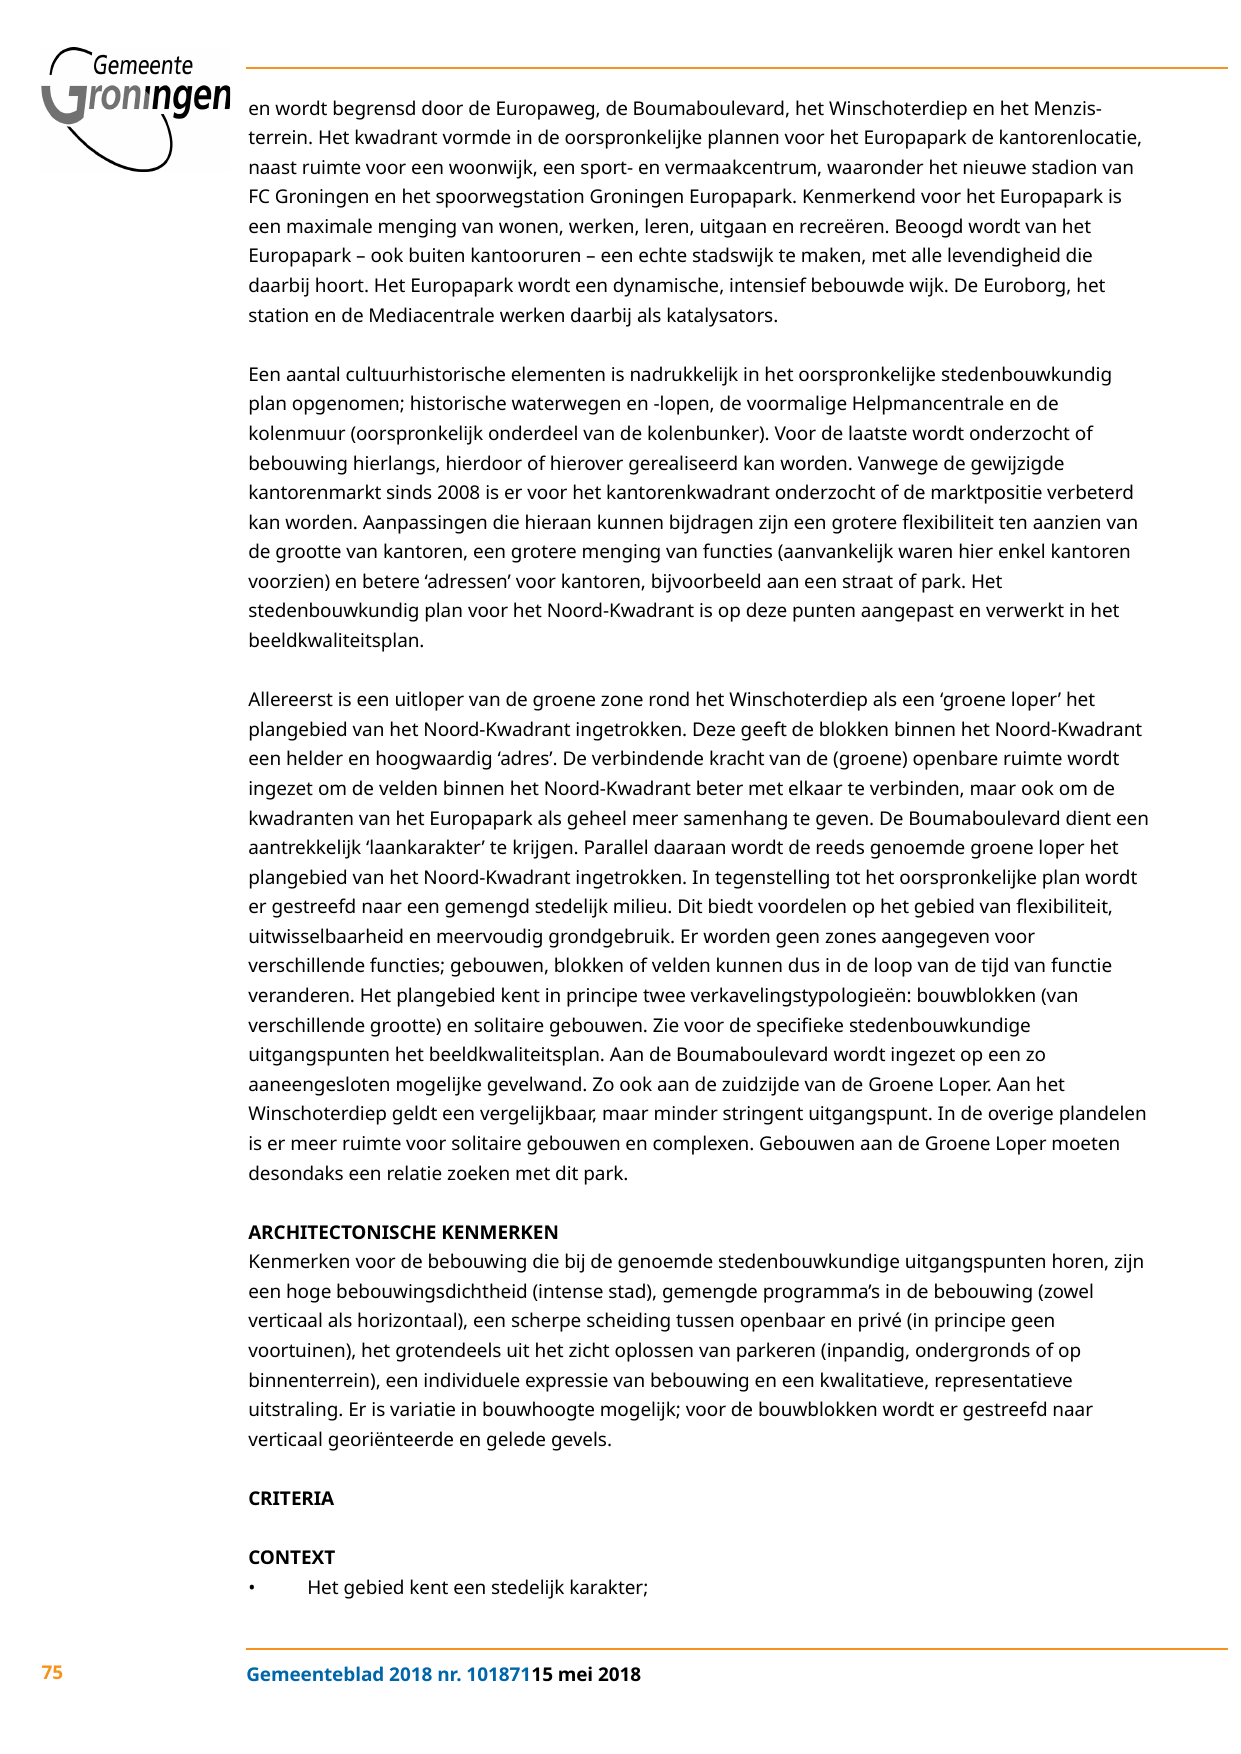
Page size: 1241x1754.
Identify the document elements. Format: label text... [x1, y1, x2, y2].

text CONTEXT [248, 1544, 1152, 1570]
text Allereerst is een uitloper van de groene zone rond het Winschoterdiep als een ‘groene loper’ het plangebied van het Noord-Kwadrant ingetrokken. Deze geeft de blokken binnen het Noord-Kwadrant een helder en hoogwaardig ‘adres’. De verbindende kracht van de (groene) openbare ruimte wordt ingezet om de velden binnen het Noord-Kwadrant beter met elkaar te verbinden, maar ook om de kwadranten van het Europapark als geheel meer samenhang te geven. De Boumaboulevard dient een aantrekkelijk ‘laankarakter’ te krijgen. Parallel daaraan wordt de reeds genoemde groene loper het plangebied van het Noord-Kwadrant ingetrokken. In tegenstelling tot het oorspronkelijke plan wordt er gestreefd naar een gemengd stedelijk milieu. Dit biedt voordelen op het gebied van flexibiliteit, uitwisselbaarheid en meervoudig grondgebruik. Er worden geen zones aangegeven voor verschillende functies; gebouwen, blokken of velden kunnen dus in de loop van de tijd van functie veranderen. Het plangebied kent in principe twee verkavelingstypologieën: bouwblokken (van verschillende grootte) en solitaire gebouwen. Zie voor de specifieke stedenbouwkundige uitgangspunten het beeldkwaliteitsplan. Aan de Boumaboulevard wordt ingezet op een zo aaneengesloten mogelijke gevelwand. Zo ook aan de zuidzijde van de Groene Loper. Aan het Winschoterdiep geldt een vergelijkbaar, maar minder stringent uitgangspunt. In de overige plandelen is er meer ruimte voor solitaire gebouwen en complexen. Gebouwen aan de Groene Loper moeten desondaks een relatie zoeken met dit park. [248, 686, 1152, 1186]
picture [41, 47, 231, 172]
text ARCHITECTONISCHE KENMERKEN [248, 1219, 1152, 1245]
text Een aantal cultuurhistorische elementen is nadrukkelijk in het oorspronkelijke stedenbouwkundig plan opgenomen; historische waterwegen en -lopen, de voormalige Helpmancentrale en de kolenmuur (oorspronkelijk onderdeel van de kolenbunker). Voor de laatste wordt onderzocht of bebouwing hierlangs, hierdoor of hierover gerealiseerd kan worden. Vanwege de gewijzigde kantorenmarkt sinds 2008 is er voor het kantorenkwadrant onderzocht of de marktpositie verbeterd kan worden. Aanpassingen die hieraan kunnen bijdragen zijn een grotere flexibiliteit ten aanzien van de grootte van kantoren, een grotere menging van functies (aanvankelijk waren hier enkel kantoren voorzien) en betere ‘adressen’ voor kantoren, bijvoorbeeld aan een straat of park. Het stedenbouwkundig plan voor het Noord-Kwadrant is op deze punten aangepast en verwerkt in het beeldkwaliteitsplan. [248, 361, 1152, 653]
text en wordt begrensd door de Europaweg, de Boumaboulevard, het Winschoterdiep en het Menzis-terrein. Het kwadrant vormde in de oorspronkelijke plannen voor het Europapark de kantorenlocatie, naast ruimte voor een woonwijk, een sport- en vermaakcentrum, waaronder het nieuwe stadion van FC Groningen en het spoorwegstation Groningen Europapark. Kenmerkend voor het Europapark is een maximale menging van wonen, werken, leren, uitgaan en recreëren. Beoogd wordt van het Europapark – ook buiten kantooruren – een echte stadswijk te maken, met alle levendigheid die daarbij hoort. Het Europapark wordt een dynamische, intensief bebouwde wijk. De Euroborg, het station en de Mediacentrale werken daarbij als katalysators. [248, 95, 1152, 328]
text CRITERIA [248, 1485, 1152, 1511]
list Het gebied kent een stedelijk karakter; [248, 1574, 1152, 1600]
text Kenmerken voor de bebouwing die bij de genoemde stedenbouwkundige uitgangspunten horen, zijn een hoge bebouwingsdichtheid (intense stad), gemengde programma’s in de bebouwing (zowel verticaal als horizontaal), een scherpe scheiding tussen openbaar en privé (in principe geen voortuinen), het grotendeels uit het zicht oplossen van parkeren (inpandig, ondergronds of op binnenterrein), een individuele expressie van bebouwing en een kwalitatieve, representatieve uitstraling. Er is variatie in bouwhoogte mogelijk; voor de bouwblokken wordt er gestreefd naar verticaal georiënteerde en gelede gevels. [248, 1248, 1152, 1452]
